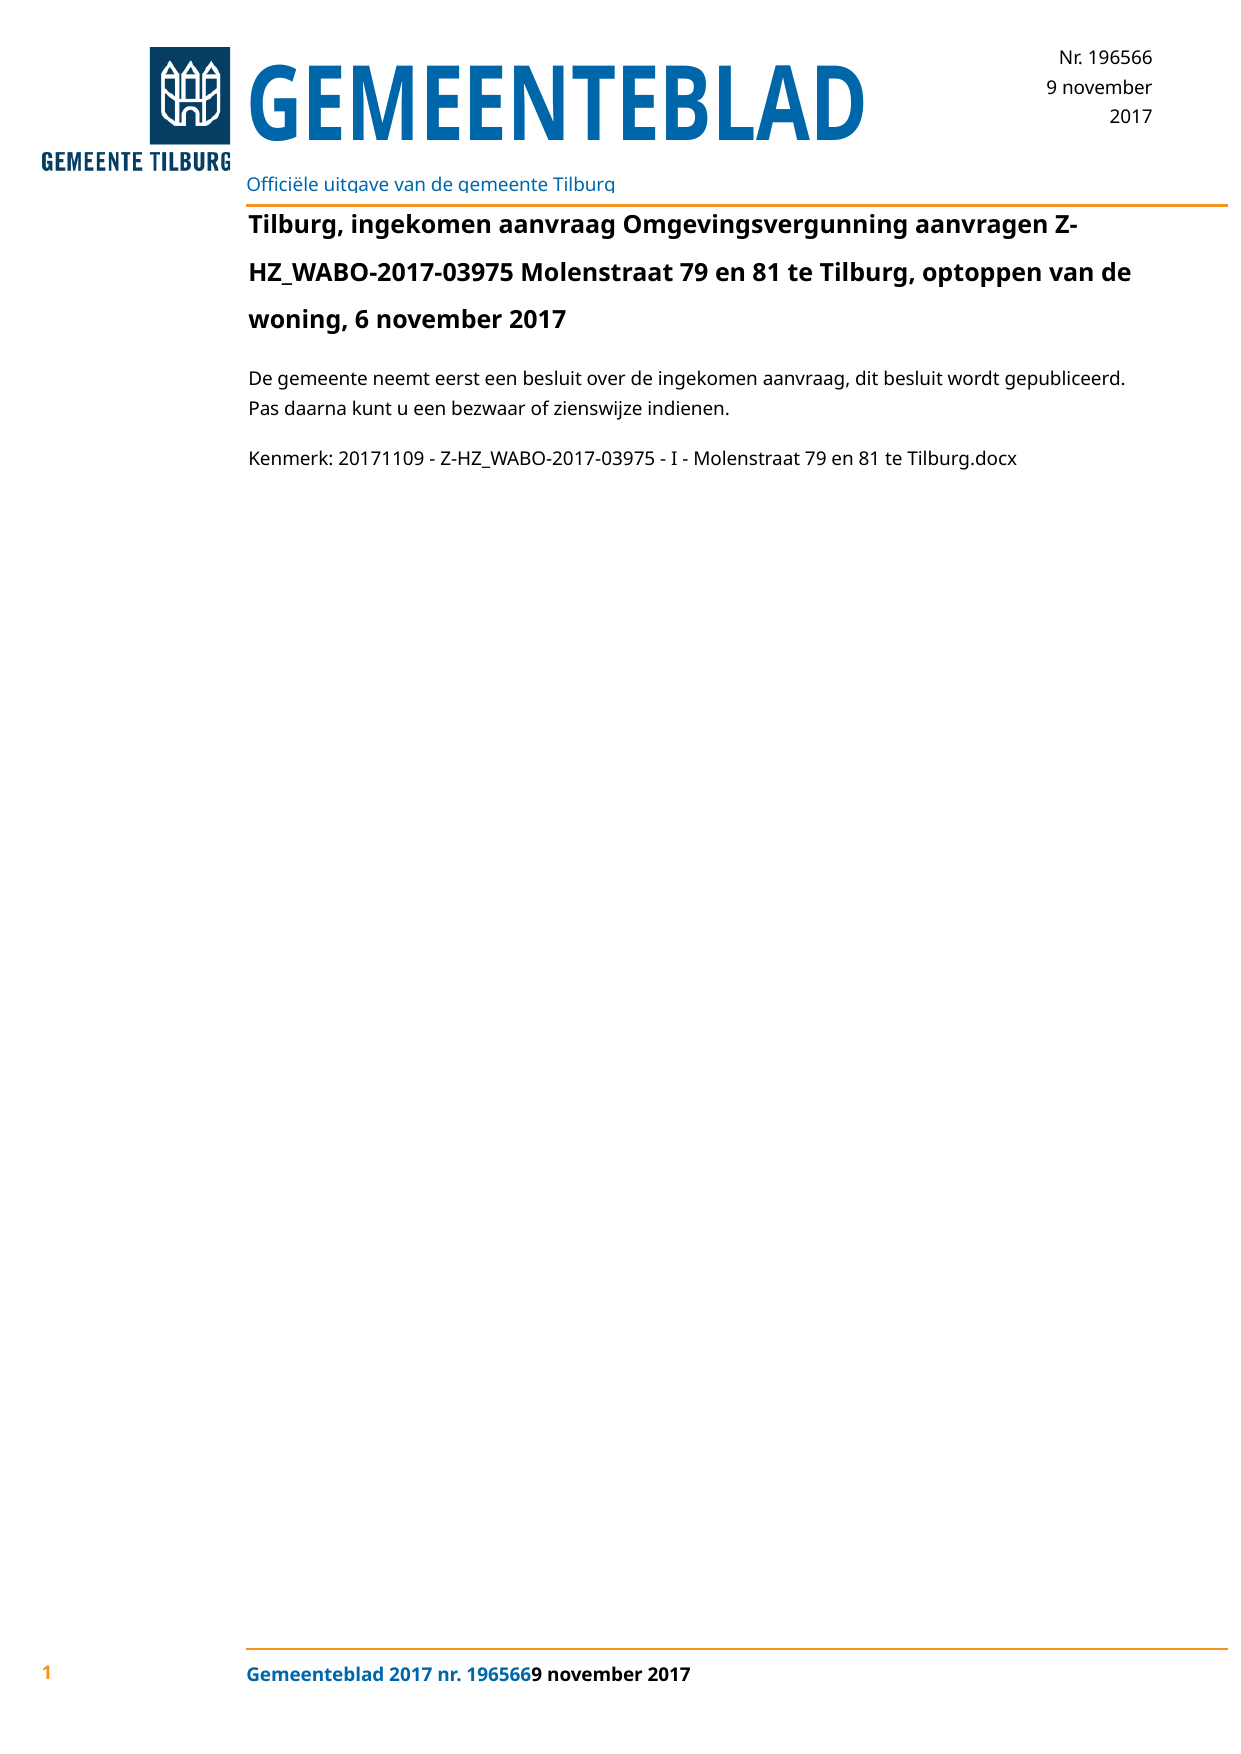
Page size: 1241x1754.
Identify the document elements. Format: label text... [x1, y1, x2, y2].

text De gemeente neemt eerst een besluit over de ingekomen aanvraag, dit besluit wordt gepubliceerd. Pas daarna kunt u een bezwaar of zienswijze indienen. [248, 366, 1152, 421]
text Tilburg, ingekomen aanvraag Omgevingsvergunning aanvragen Z-HZ_WABO-2017-03975 Molenstraat 79 en 81 te Tilburg, optoppen van de woning, 6 november 2017 [248, 207, 1152, 336]
picture [41, 47, 231, 172]
text Kenmerk: 20171109 - Z-HZ_WABO-2017-03975 - I - Molenstraat 79 en 81 te Tilburg.docx [248, 446, 1152, 471]
